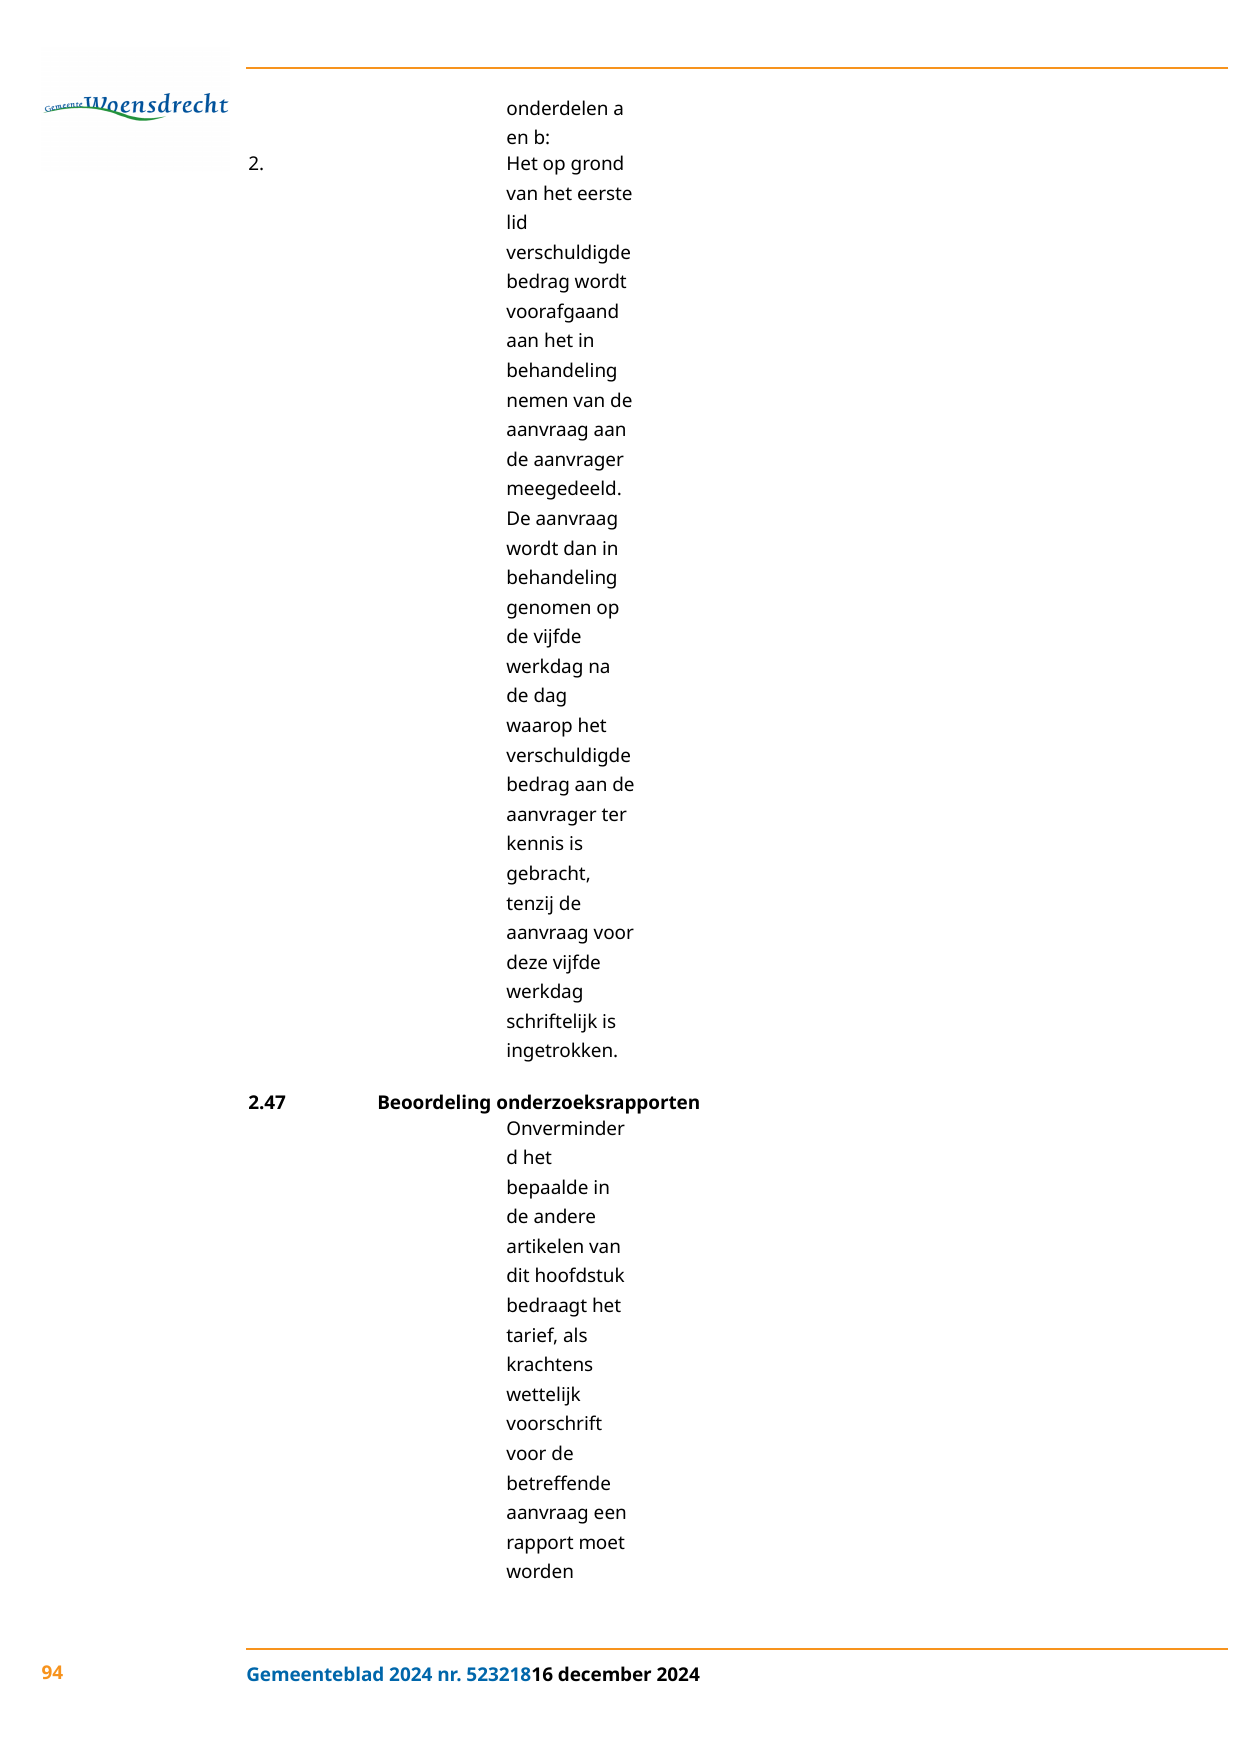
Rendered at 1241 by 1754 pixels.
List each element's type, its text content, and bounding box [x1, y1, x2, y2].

table_cell 2.47 [248, 1089, 377, 1115]
table_cell Onverminderd het bepaalde in de andere artikelen van dit hoofdstuk bedraagt het tarief, als krachtens wettelijk voorschrift voor de betreffende aanvraag een rapport moet worden [506, 1115, 635, 1584]
table_cell [377, 95, 506, 150]
table_cell [635, 1063, 764, 1089]
table_cell Het op grond van het eerste lid verschuldigde bedrag wordt voorafgaand aan het in behandeling nemen van de aanvraag aan de aanvrager meegedeeld. De aanvraag wordt dan in behandeling genomen op de vijfde werkdag na de dag waarop het verschuldigde bedrag aan de aanvrager ter kennis is gebracht, tenzij de aanvraag voor deze vijfde werkdag schriftelijk is ingetrokken. [506, 150, 635, 1063]
table_cell [377, 1115, 506, 1584]
table_cell [1023, 1063, 1152, 1089]
table_cell [764, 95, 1022, 150]
table_cell [1023, 95, 1152, 150]
table_cell [248, 1063, 377, 1089]
table_cell [1023, 150, 1152, 1063]
table_cell [894, 1089, 1152, 1115]
table_cell [506, 1063, 635, 1089]
table_cell [248, 1115, 377, 1584]
table_cell onderdelen a en b: [506, 95, 635, 150]
table_cell [377, 1063, 506, 1089]
table_cell [764, 1063, 1022, 1089]
table_cell [248, 95, 377, 150]
table_cell [1023, 1115, 1152, 1584]
picture [41, 47, 231, 172]
table_cell [635, 150, 764, 1063]
table_cell [764, 1115, 1022, 1584]
table_cell [764, 150, 1022, 1063]
table_cell Beoordeling onderzoeksrapporten [377, 1089, 893, 1115]
table_cell [635, 95, 764, 150]
table_cell [377, 150, 506, 1063]
table_cell [635, 1115, 764, 1584]
table_cell 2. [248, 150, 377, 1063]
